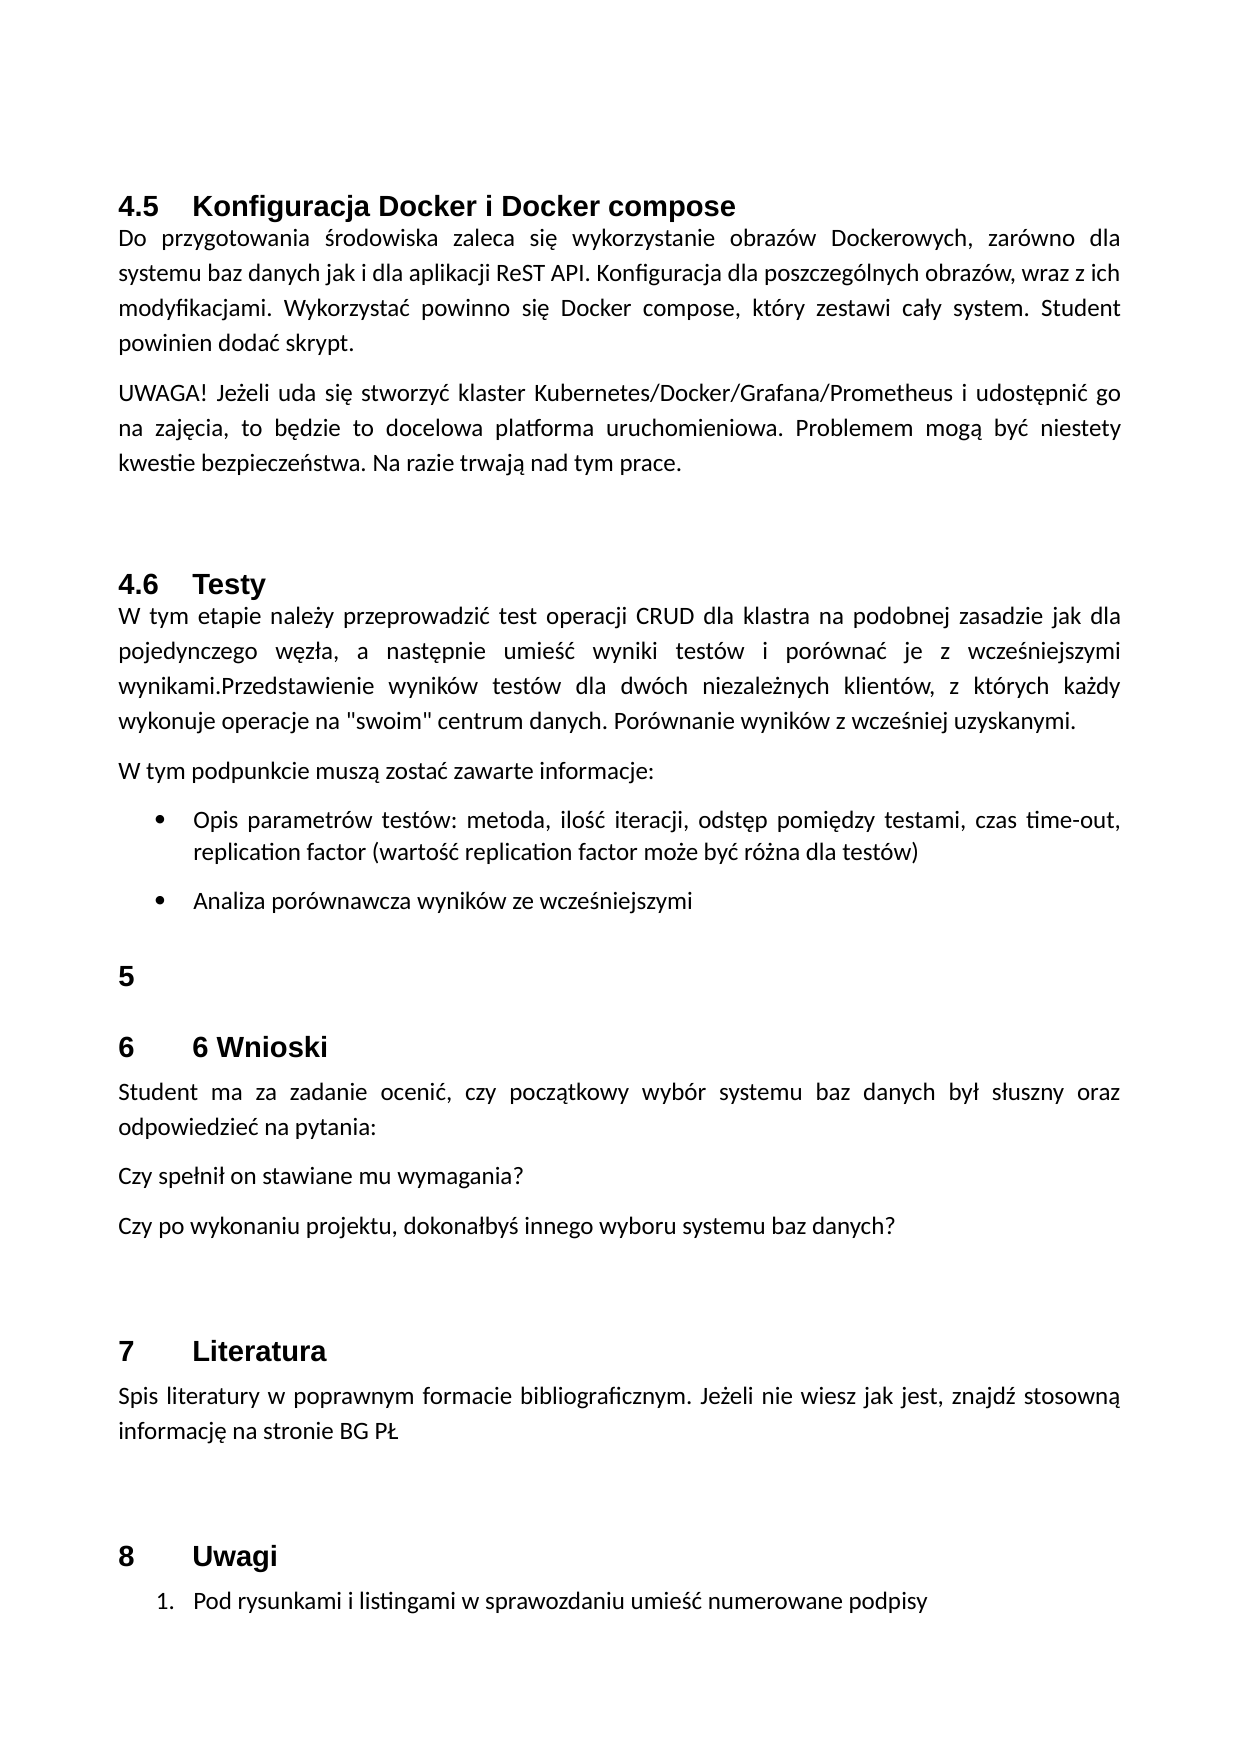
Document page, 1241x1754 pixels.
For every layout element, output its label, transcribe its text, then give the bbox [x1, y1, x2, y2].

subtitle Literatura [118, 1334, 1122, 1368]
subtitle Konfiguracja Docker i Docker compose [118, 188, 1122, 222]
subtitle Testy [118, 567, 1122, 600]
text Czy po wykonaniu projektu, dokonałbyś innego wyboru systemu baz danych? [118, 1210, 1122, 1240]
text UWAGA! Jeżeli uda się stworzyć klaster Kubernetes/Docker/Grafana/Prometheus i udostępnić go na zajęcia, to będzie to docelowa platforma uruchomieniowa. Problemem mogą być niestety kwestie bezpieczeństwa. Na razie trwają nad tym prace. [118, 377, 1122, 477]
list Opis parametrów testów: metoda, ilość iteracji, odstęp pomiędzy testami, czas time-out, replication factor (wartość replication factor może być różna dla testów) [156, 804, 1122, 867]
text Czy spełnił on stawiane mu wymagania? [118, 1160, 1122, 1191]
text W tym etapie należy przeprowadzić test operacji CRUD dla klastra na podobnej zasadzie jak dla pojedynczego węzła, a następnie umieść wyniki testów i porównać je z wcześniejszymi wynikami.Przedstawienie wyników testów dla dwóch niezależnych klientów, z których każdy wykonuje operacje na "swoim" centrum danych. Porównanie wyników z wcześniej uzyskanymi. [118, 600, 1122, 736]
text W tym podpunkcie muszą zostać zawarte informacje: [118, 755, 1122, 785]
text Spis literatury w poprawnym formacie bibliograficznym. Jeżeli nie wiesz jak jest, znajdź stosowną informację na stronie BG PŁ [118, 1380, 1122, 1446]
subtitle 6 Wnioski [118, 1030, 1122, 1063]
list Pod rysunkami i listingami w sprawozdaniu umieść numerowane podpisy [156, 1585, 1122, 1616]
text Student ma za zadanie ocenić, czy początkowy wybór systemu baz danych był słuszny oraz odpowiedzieć na pytania: [118, 1076, 1122, 1141]
text Do przygotowania środowiska zaleca się wykorzystanie obrazów Dockerowych, zarówno dla systemu baz danych jak i dla aplikacji ReST API. Konfiguracja dla poszczególnych obrazów, wraz z ich modyfikacjami. Wykorzystać powinno się Docker compose, który zestawi cały system. Student powinien dodać skrypt. [118, 222, 1122, 358]
list Analiza porównawcza wyników ze wcześniejszymi [156, 885, 1122, 916]
subtitle Uwagi [118, 1539, 1122, 1573]
